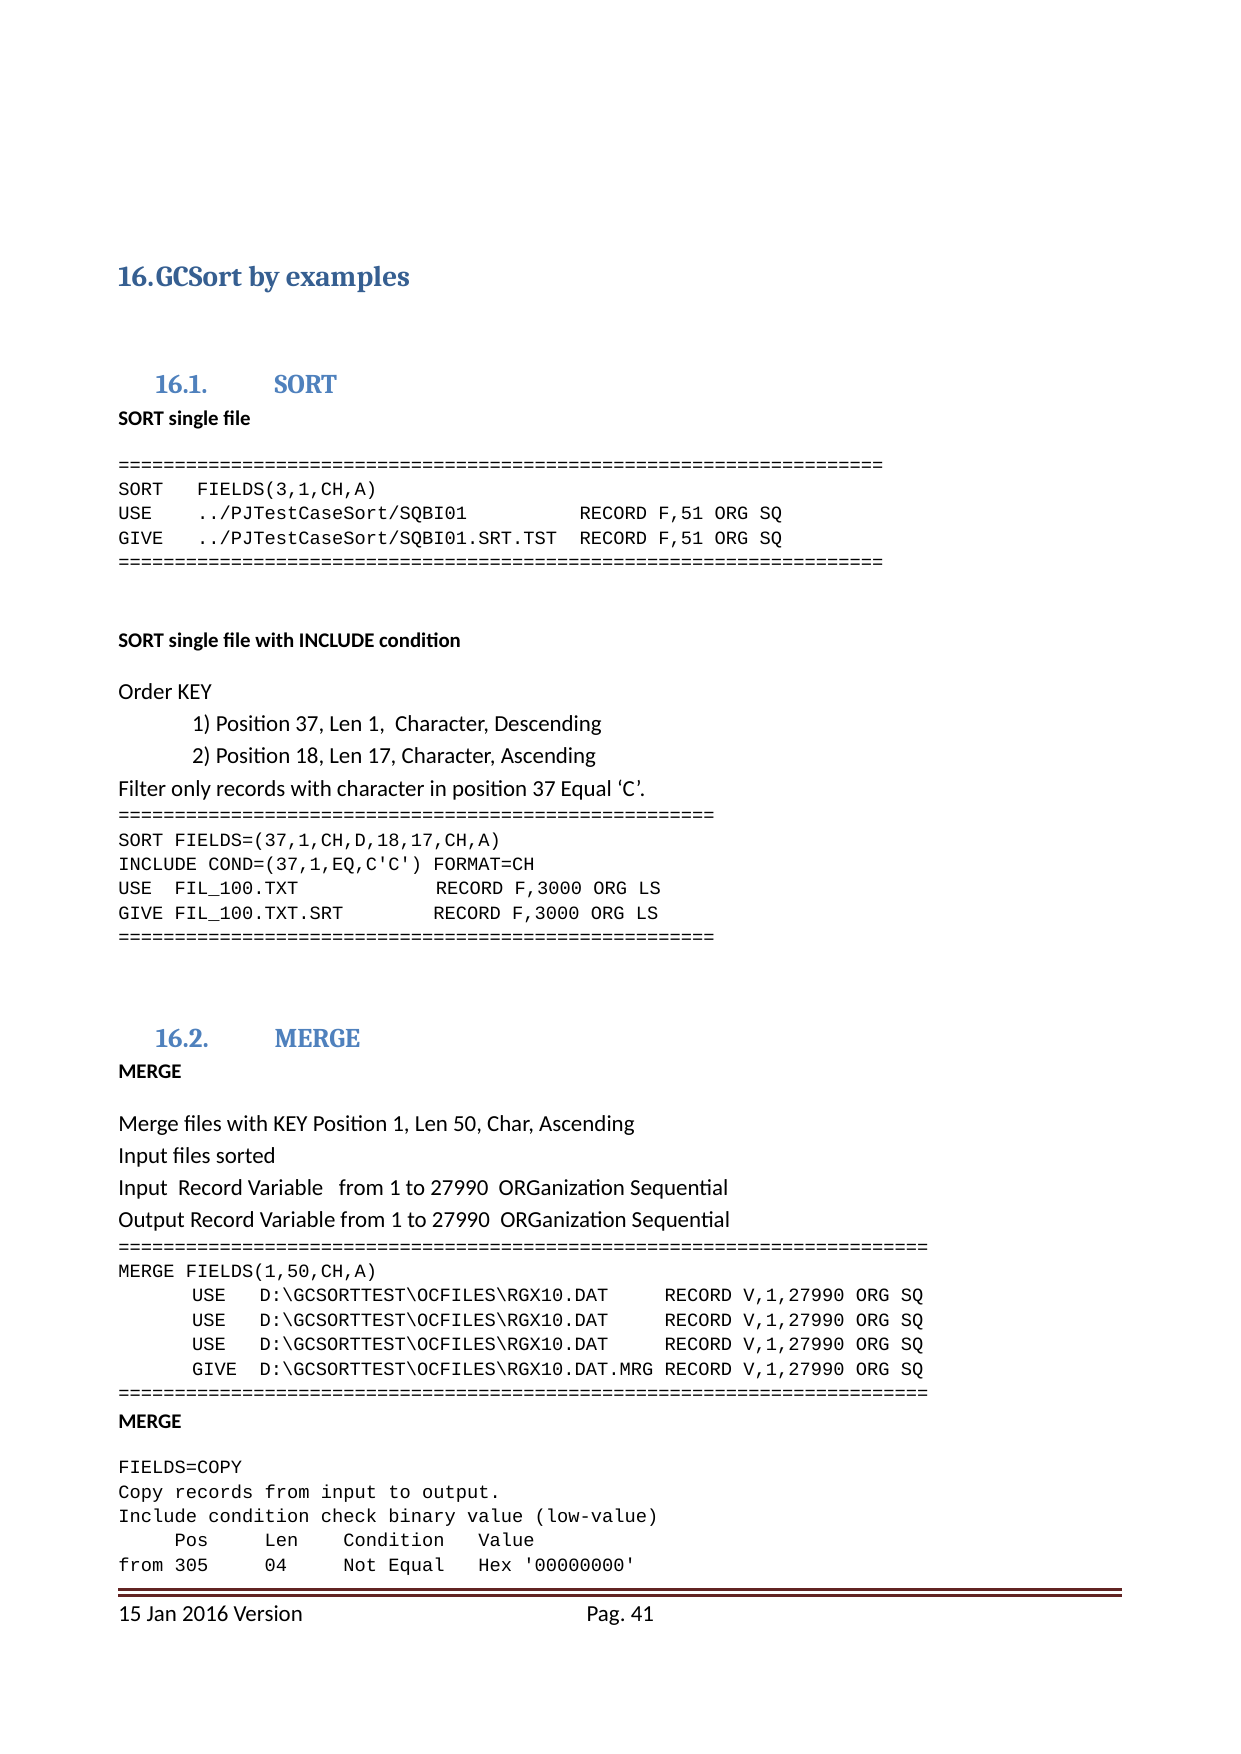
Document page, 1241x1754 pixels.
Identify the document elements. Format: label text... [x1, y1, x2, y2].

list MERGE [156, 1023, 1122, 1054]
text GIVE FIL_100.TXT.SRT RECORD F,3000 ORG LS [118, 903, 1122, 925]
text ==================================================================== [118, 455, 1122, 477]
text MERGE [118, 1408, 1122, 1433]
text MERGE FIELDS(1,50,CH,A) [118, 1262, 1122, 1283]
text Pos Len Condition Value [118, 1531, 1122, 1552]
text USE FIL_100.TXT RECORD F,3000 ORG LS [118, 879, 1122, 900]
text ==================================================================== [118, 553, 1122, 574]
text USE D:\GCSORTTEST\OCFILES\RGX10.DAT RECORD V,1,27990 ORG SQ [118, 1286, 1122, 1307]
text FIELDS=COPY [118, 1458, 1122, 1479]
text ======================================================================== [118, 1237, 1122, 1259]
text 1) Position 37, Len 1, Character, Descending [192, 709, 1122, 737]
text Output Record Variable from 1 to 27990 ORGanization Sequential [118, 1205, 1122, 1233]
text Merge files with KEY Position 1, Len 50, Char, Ascending [118, 1109, 1122, 1137]
text SORT FIELDS=(37,1,CH,D,18,17,CH,A) [118, 830, 1122, 852]
text USE D:\GCSORTTEST\OCFILES\RGX10.DAT RECORD V,1,27990 ORG SQ [118, 1311, 1122, 1332]
text USE D:\GCSORTTEST\OCFILES\RGX10.DAT RECORD V,1,27990 ORG SQ [118, 1335, 1122, 1356]
text Order KEY [118, 677, 1122, 705]
text INCLUDE COND=(37,1,EQ,C'C') FORMAT=CH [118, 855, 1122, 876]
text ===================================================== [118, 806, 1122, 827]
text GIVE D:\GCSORTTEST\OCFILES\RGX10.DAT.MRG RECORD V,1,27990 ORG SQ [118, 1359, 1122, 1381]
list GCSort by examples [118, 260, 1122, 294]
text Input Record Variable from 1 to 27990 ORGanization Sequential [118, 1173, 1122, 1201]
text Copy records from input to output. [118, 1482, 1122, 1504]
text SORT single file [118, 405, 1122, 431]
text Include condition check binary value (low-value) [118, 1507, 1122, 1528]
text MERGE [118, 1059, 1122, 1084]
text ===================================================== [118, 928, 1122, 949]
text Filter only records with character in position 37 Equal ‘C’. [118, 774, 1122, 802]
list SORT [156, 369, 1122, 401]
text SORT single file with INCLUDE condition [118, 627, 1122, 653]
text SORT FIELDS(3,1,CH,A) [118, 480, 1122, 501]
text GIVE ../PJTestCaseSort/SQBI01.SRT.TST RECORD F,51 ORG SQ [118, 528, 1122, 550]
text ======================================================================== [118, 1384, 1122, 1405]
text USE ../PJTestCaseSort/SQBI01 RECORD F,51 ORG SQ [118, 504, 1122, 525]
text 2) Position 18, Len 17, Character, Ascending [192, 742, 1122, 769]
text Input files sorted [118, 1141, 1122, 1169]
text from 305 04 Not Equal Hex '00000000' [118, 1556, 1122, 1577]
